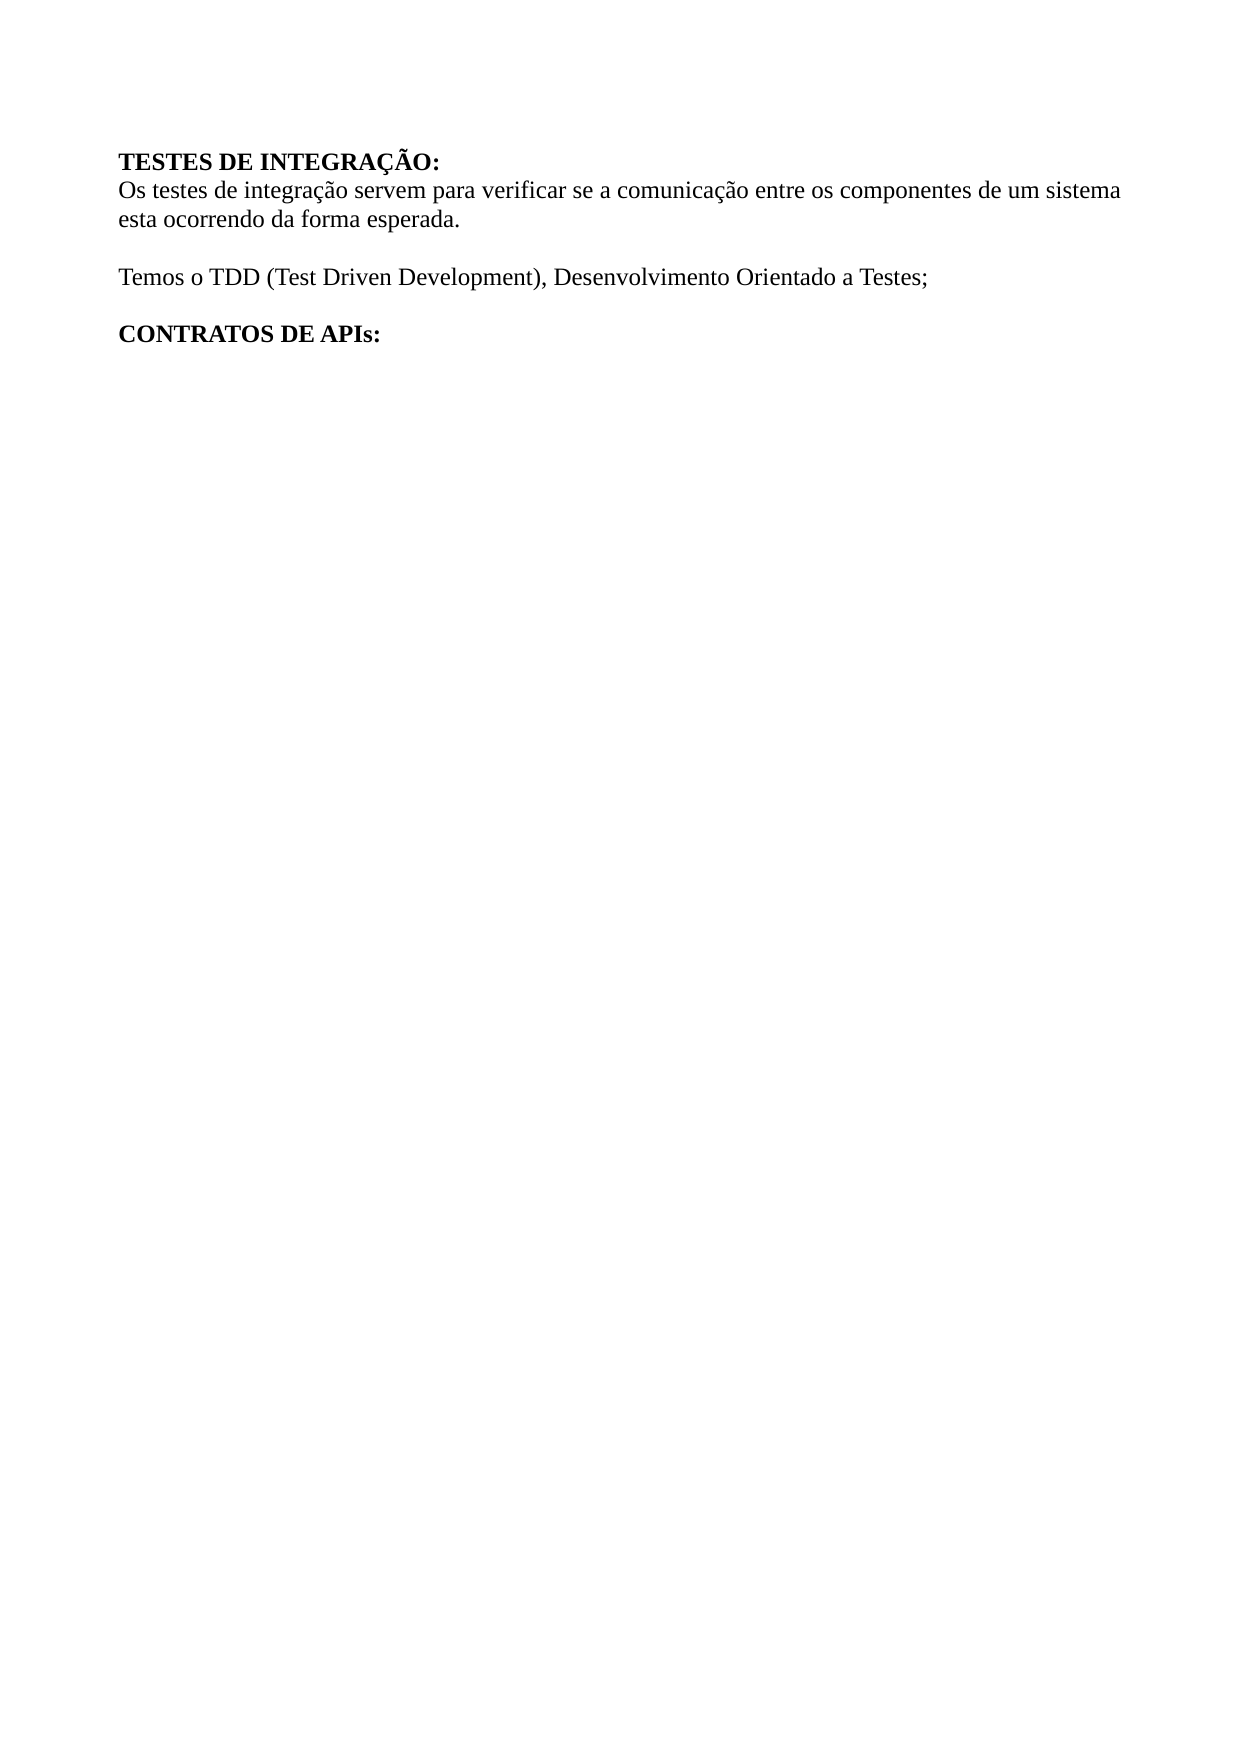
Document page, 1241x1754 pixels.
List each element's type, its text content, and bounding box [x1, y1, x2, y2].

text Os testes de integração servem para verificar se a comunicação entre os componentes de um sistema esta ocorrendo da forma esperada. [118, 176, 1122, 233]
text TESTES DE INTEGRAÇÃO: [118, 147, 1122, 176]
text CONTRATOS DE APIs: [118, 319, 1122, 348]
text Temos o TDD (Test Driven Development), Desenvolvimento Orientado a Testes; [118, 262, 1122, 291]
